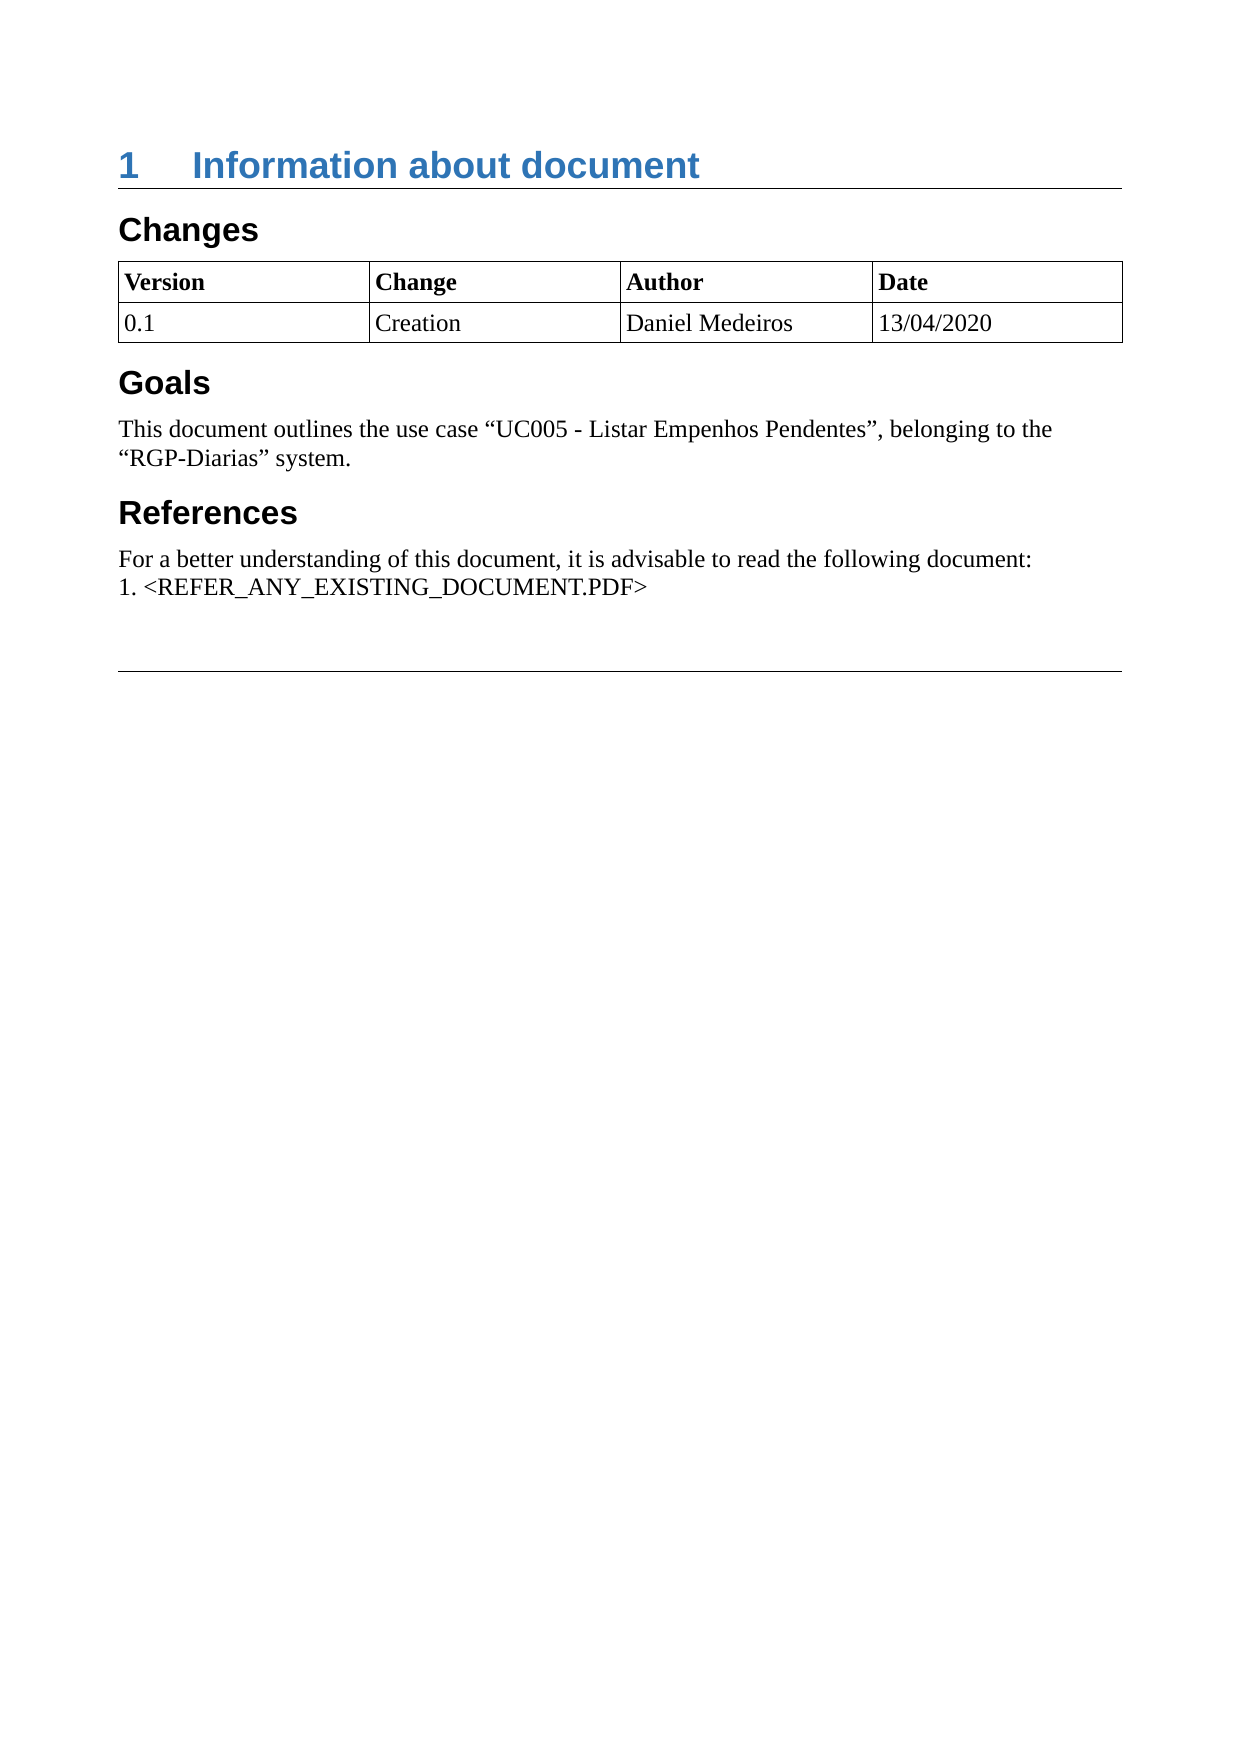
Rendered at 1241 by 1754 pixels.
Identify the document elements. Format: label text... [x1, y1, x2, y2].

subtitle Goals [118, 363, 1122, 402]
subtitle Information about document [118, 143, 1122, 188]
table_cell 0.1 [119, 303, 369, 342]
subtitle Changes [118, 210, 1122, 248]
table_cell Creation [370, 303, 620, 342]
text For a better understanding of this document, it is advisable to read the following document: [118, 544, 1122, 572]
table_header Date [873, 262, 1122, 301]
table_cell Daniel Medeiros [621, 303, 872, 342]
subtitle References [118, 493, 1122, 531]
text This document outlines the use case “UC005 - Listar Empenhos Pendentes”, belonging to the “RGP-Diarias” system. [118, 414, 1122, 472]
table_cell 13/04/2020 [873, 303, 1122, 342]
text 1. <REFER_ANY_EXISTING_DOCUMENT.PDF> [118, 572, 1122, 601]
table_header Change [370, 262, 620, 301]
table_header Version [119, 262, 369, 301]
table_header Author [621, 262, 872, 301]
